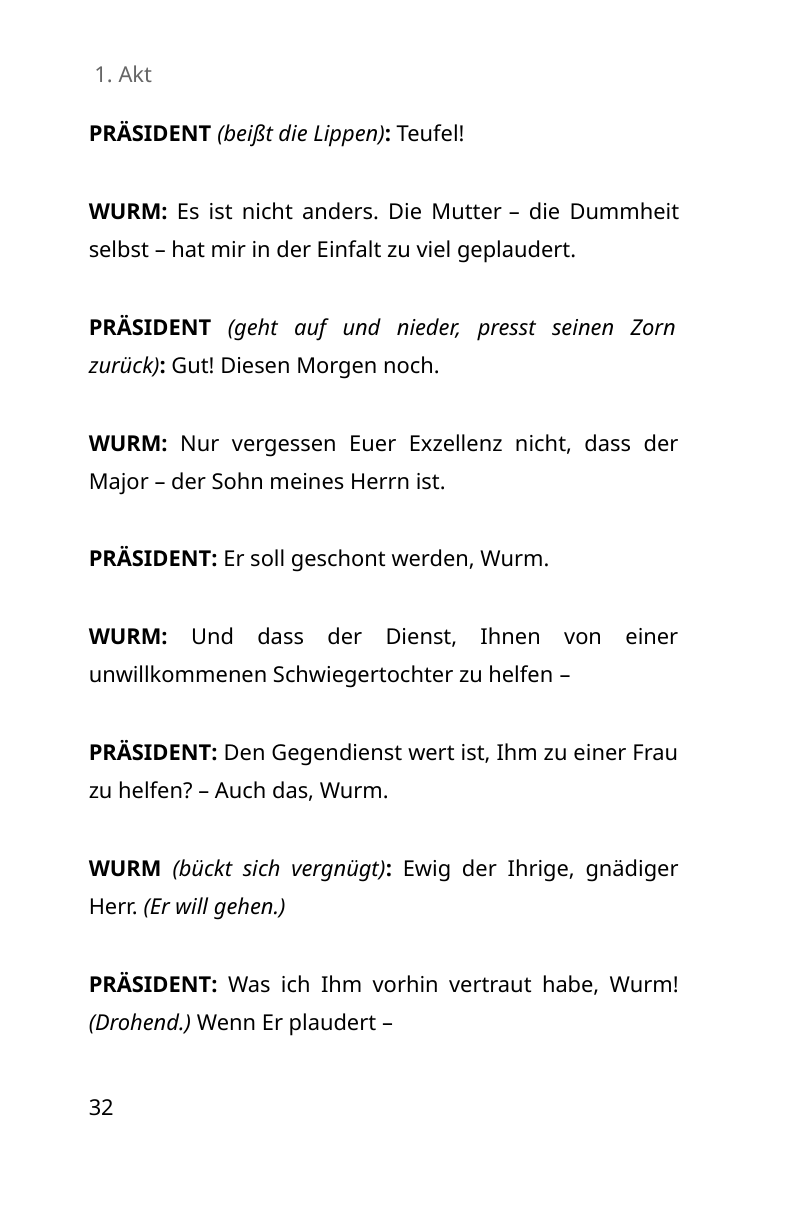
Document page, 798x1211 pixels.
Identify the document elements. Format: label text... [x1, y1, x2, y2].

text PRÄSIDENT: Was ich Ihm vorhin vertraut habe, Wurm! (Drohend.) Wenn Er plaudert – [88, 942, 679, 1037]
text PRÄSIDENT (beißt die Lippen): Teufel! [88, 118, 679, 148]
text WURM (bückt sich vergnügt): Ewig der Ihrige, gnädiger Herr. (Er will gehen.) [88, 826, 679, 921]
text WURM: Und dass der Dienst, Ihnen von einer unwillkommenen Schwiegertochter zu helfen – [88, 594, 679, 689]
text WURM: Es ist nicht anders. Die Mutter – die Dummheit selbst – hat mir in der Einfalt zu viel geplaudert. [88, 169, 679, 264]
text PRÄSIDENT: Er soll geschont werden, Wurm. [88, 517, 679, 573]
text WURM: Nur vergessen Euer Exzellenz nicht, dass der Major – der Sohn meines Herrn ist. [88, 401, 679, 496]
text PRÄSIDENT: Den Gegendienst wert ist, Ihm zu einer Frau zu helfen? – Auch das, Wurm. [88, 710, 679, 805]
text PRÄSIDENT (geht auf und nieder, presst seinen Zorn zurück): Gut! Diesen Morgen noch. [88, 285, 679, 380]
